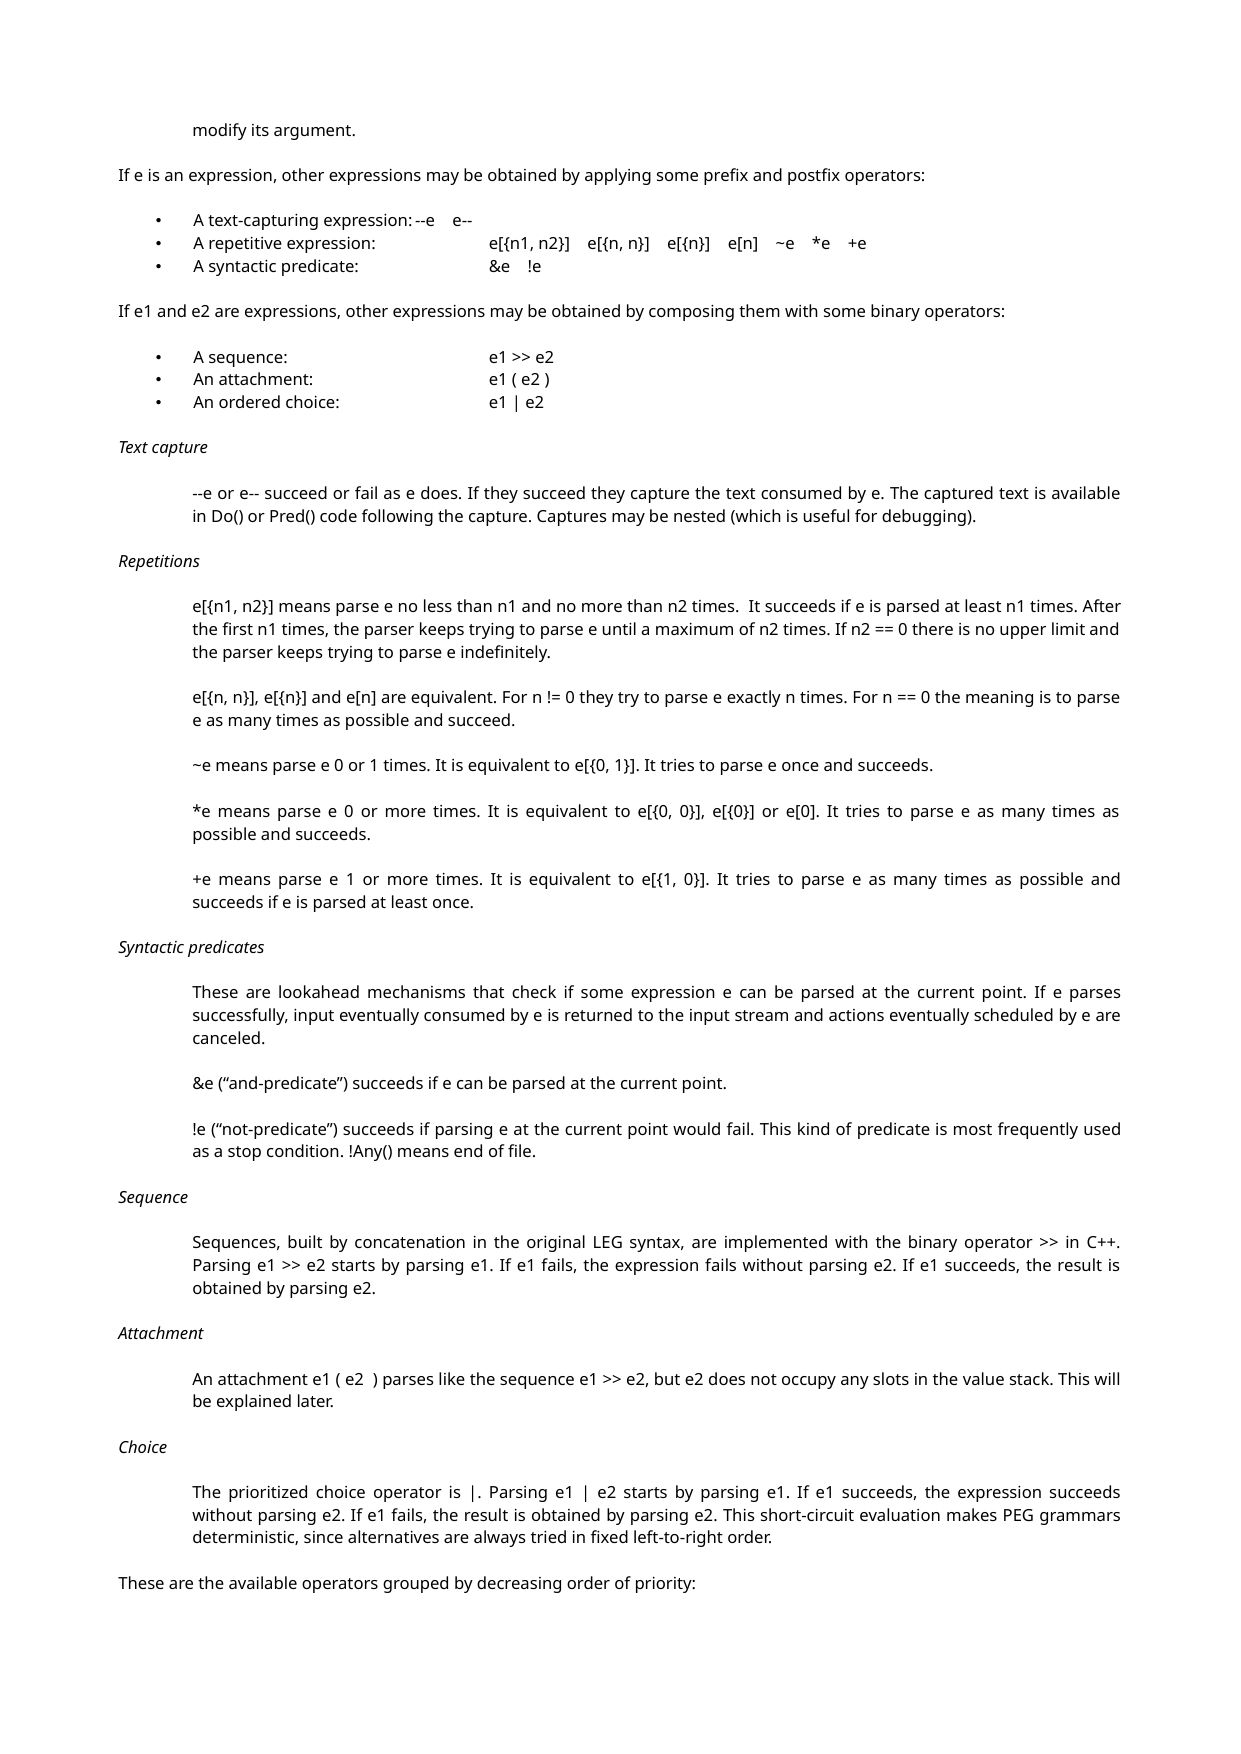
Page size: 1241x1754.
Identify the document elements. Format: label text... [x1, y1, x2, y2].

text modify its argument. [192, 118, 1122, 141]
text Choice [118, 1435, 1122, 1458]
text If e1 and e2 are expressions, other expressions may be obtained by composing them with some binary operators: [118, 300, 1122, 322]
text &e (“and-predicate”) succeeds if e can be parsed at the current point. [192, 1072, 1122, 1094]
text Sequence [118, 1185, 1122, 1208]
text e[{n1, n2}] means parse e no less than n1 and no more than n2 times. It succeeds if e is parsed at least n1 times. After the first n1 times, the parser keeps trying to parse e until a maximum of n2 times. If n2 == 0 there is no upper limit and the parser keeps trying to parse e indefinitely. [192, 595, 1122, 663]
text These are lookahead mechanisms that check if some expression e can be parsed at the current point. If e parses successfully, input eventually consumed by e is returned to the input stream and actions eventually scheduled by e are canceled. [192, 981, 1122, 1049]
text An attachment e1 ( e2 ) parses like the sequence e1 >> e2, but e2 does not occupy any slots in the value stack. This will be explained later. [192, 1367, 1122, 1412]
text If e is an expression, other expressions may be obtained by applying some prefix and postfix operators: [118, 163, 1122, 186]
text e[{n, n}], e[{n}] and e[n] are equivalent. For n != 0 they try to parse e exactly n times. For n == 0 the meaning is to parse e as many times as possible and succeed. [192, 686, 1122, 731]
text !e (“not-predicate”) succeeds if parsing e at the current point would fail. This kind of predicate is most frequently used as a stop condition. !Any() means end of file. [192, 1117, 1122, 1163]
text Attachment [118, 1322, 1122, 1344]
list A repetitive expression: e[{n1, n2}] e[{n, n}] e[{n}] e[n] ~e *e +e [156, 232, 1122, 254]
list An ordered choice: e1 | e2 [156, 391, 1122, 413]
text --e or e-- succeed or fail as e does. If they succeed they capture the text consumed by e. The captured text is available in Do() or Pred() code following the capture. Captures may be nested (which is useful for debugging). [192, 481, 1122, 527]
text ~e means parse e 0 or 1 times. It is equivalent to e[{0, 1}]. It tries to parse e once and succeeds. [192, 754, 1122, 777]
list A text-capturing expression: --e e-- [156, 209, 1122, 232]
text *e means parse e 0 or more times. It is equivalent to e[{0, 0}], e[{0}] or e[0]. It tries to parse e as many times as possible and succeeds. [192, 799, 1122, 845]
text Repetitions [118, 549, 1122, 572]
text These are the available operators grouped by decreasing order of priority: [118, 1571, 1122, 1594]
text Syntactic predicates [118, 936, 1122, 958]
list An attachment: e1 ( e2 ) [156, 368, 1122, 391]
text +e means parse e 1 or more times. It is equivalent to e[{1, 0}]. It tries to parse e as many times as possible and succeeds if e is parsed at least once. [192, 867, 1122, 913]
list A sequence: e1 >> e2 [156, 345, 1122, 368]
text Text capture [118, 436, 1122, 459]
text Sequences, built by concatenation in the original LEG syntax, are implemented with the binary operator >> in C++. Parsing e1 >> e2 starts by parsing e1. If e1 fails, the expression fails without parsing e2. If e1 succeeds, the result is obtained by parsing e2. [192, 1231, 1122, 1299]
text The prioritized choice operator is |. Parsing e1 | e2 starts by parsing e1. If e1 succeeds, the expression succeeds without parsing e2. If e1 fails, the result is obtained by parsing e2. This short-circuit evaluation makes PEG grammars deterministic, since alternatives are always tried in fixed left-to-right order. [192, 1481, 1122, 1549]
list A syntactic predicate: &e !e [156, 254, 1122, 277]
